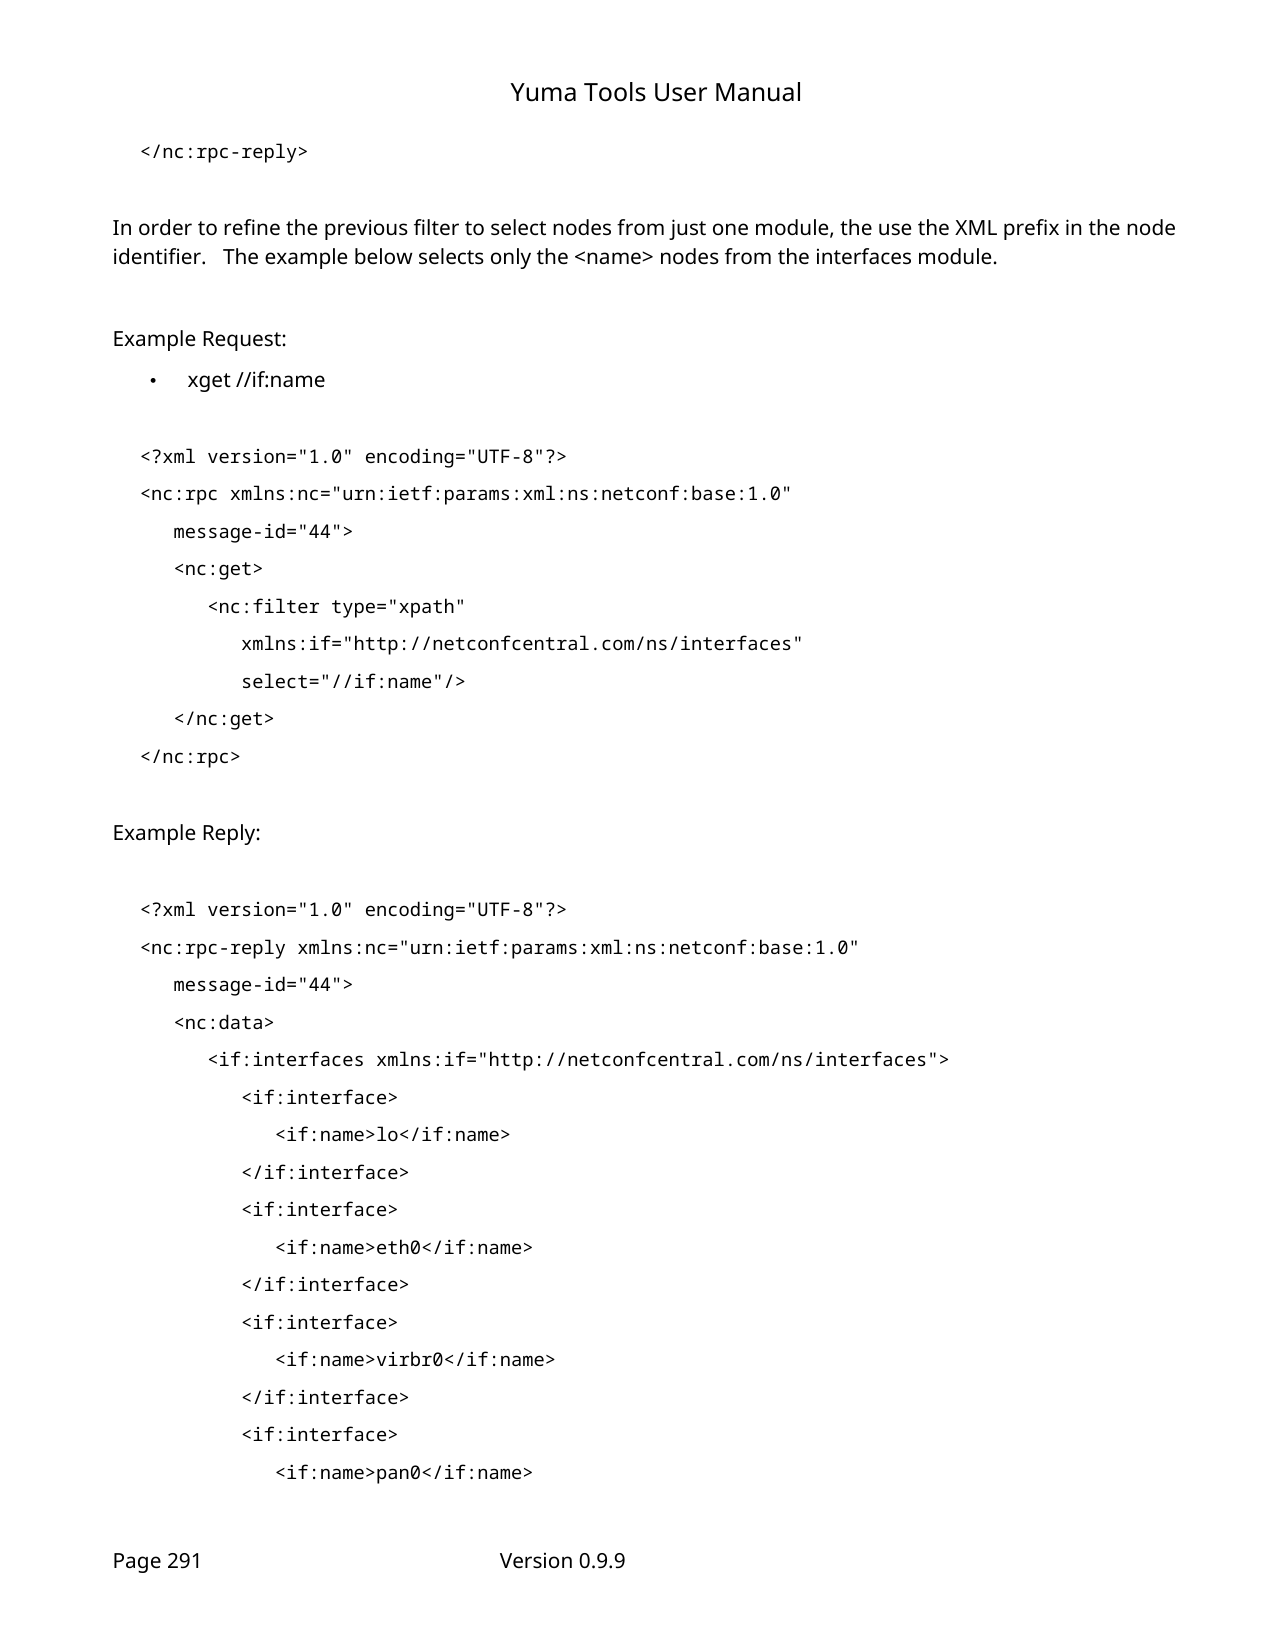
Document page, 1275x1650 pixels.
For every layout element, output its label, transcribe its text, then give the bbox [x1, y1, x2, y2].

text </nc:rpc-reply> [139, 138, 1200, 164]
text <?xml version="1.0" encoding="UTF-8"?> [139, 897, 1200, 922]
text <if:interface> [139, 1422, 1200, 1447]
list xget //if:name [150, 365, 1200, 393]
text In order to refine the previous filter to select nodes from just one module, the use the XML prefix in the node identifier. The example below selects only the <name> nodes from the interfaces module. [112, 213, 1200, 270]
text <if:name>virbr0</if:name> [139, 1347, 1200, 1372]
text </nc:rpc> [139, 743, 1200, 769]
text <if:name>eth0</if:name> [139, 1234, 1200, 1260]
text <nc:rpc-reply xmlns:nc="urn:ietf:params:xml:ns:netconf:base:1.0" [139, 934, 1200, 960]
text <if:interface> [139, 1309, 1200, 1335]
text xmlns:if="http://netconfcentral.com/ns/interfaces" [139, 631, 1200, 656]
text <if:interfaces xmlns:if="http://netconfcentral.com/ns/interfaces"> [139, 1047, 1200, 1072]
text message-id="44"> [139, 518, 1200, 544]
text <nc:get> [139, 556, 1200, 581]
text Example Request: [112, 324, 1200, 352]
text </nc:get> [139, 706, 1200, 731]
text </if:interface> [139, 1384, 1200, 1410]
text <?xml version="1.0" encoding="UTF-8"?> [139, 443, 1200, 469]
text Example Reply: [112, 818, 1200, 847]
text <if:interface> [139, 1084, 1200, 1110]
text <if:name>lo</if:name> [139, 1122, 1200, 1147]
text <if:name>pan0</if:name> [139, 1459, 1200, 1485]
text <nc:rpc xmlns:nc="urn:ietf:params:xml:ns:netconf:base:1.0" [139, 481, 1200, 506]
text </if:interface> [139, 1272, 1200, 1297]
text message-id="44"> [139, 972, 1200, 997]
text <nc:data> [139, 1009, 1200, 1035]
text <if:interface> [139, 1197, 1200, 1222]
text select="//if:name"/> [139, 668, 1200, 694]
text <nc:filter type="xpath" [139, 593, 1200, 619]
text </if:interface> [139, 1159, 1200, 1185]
